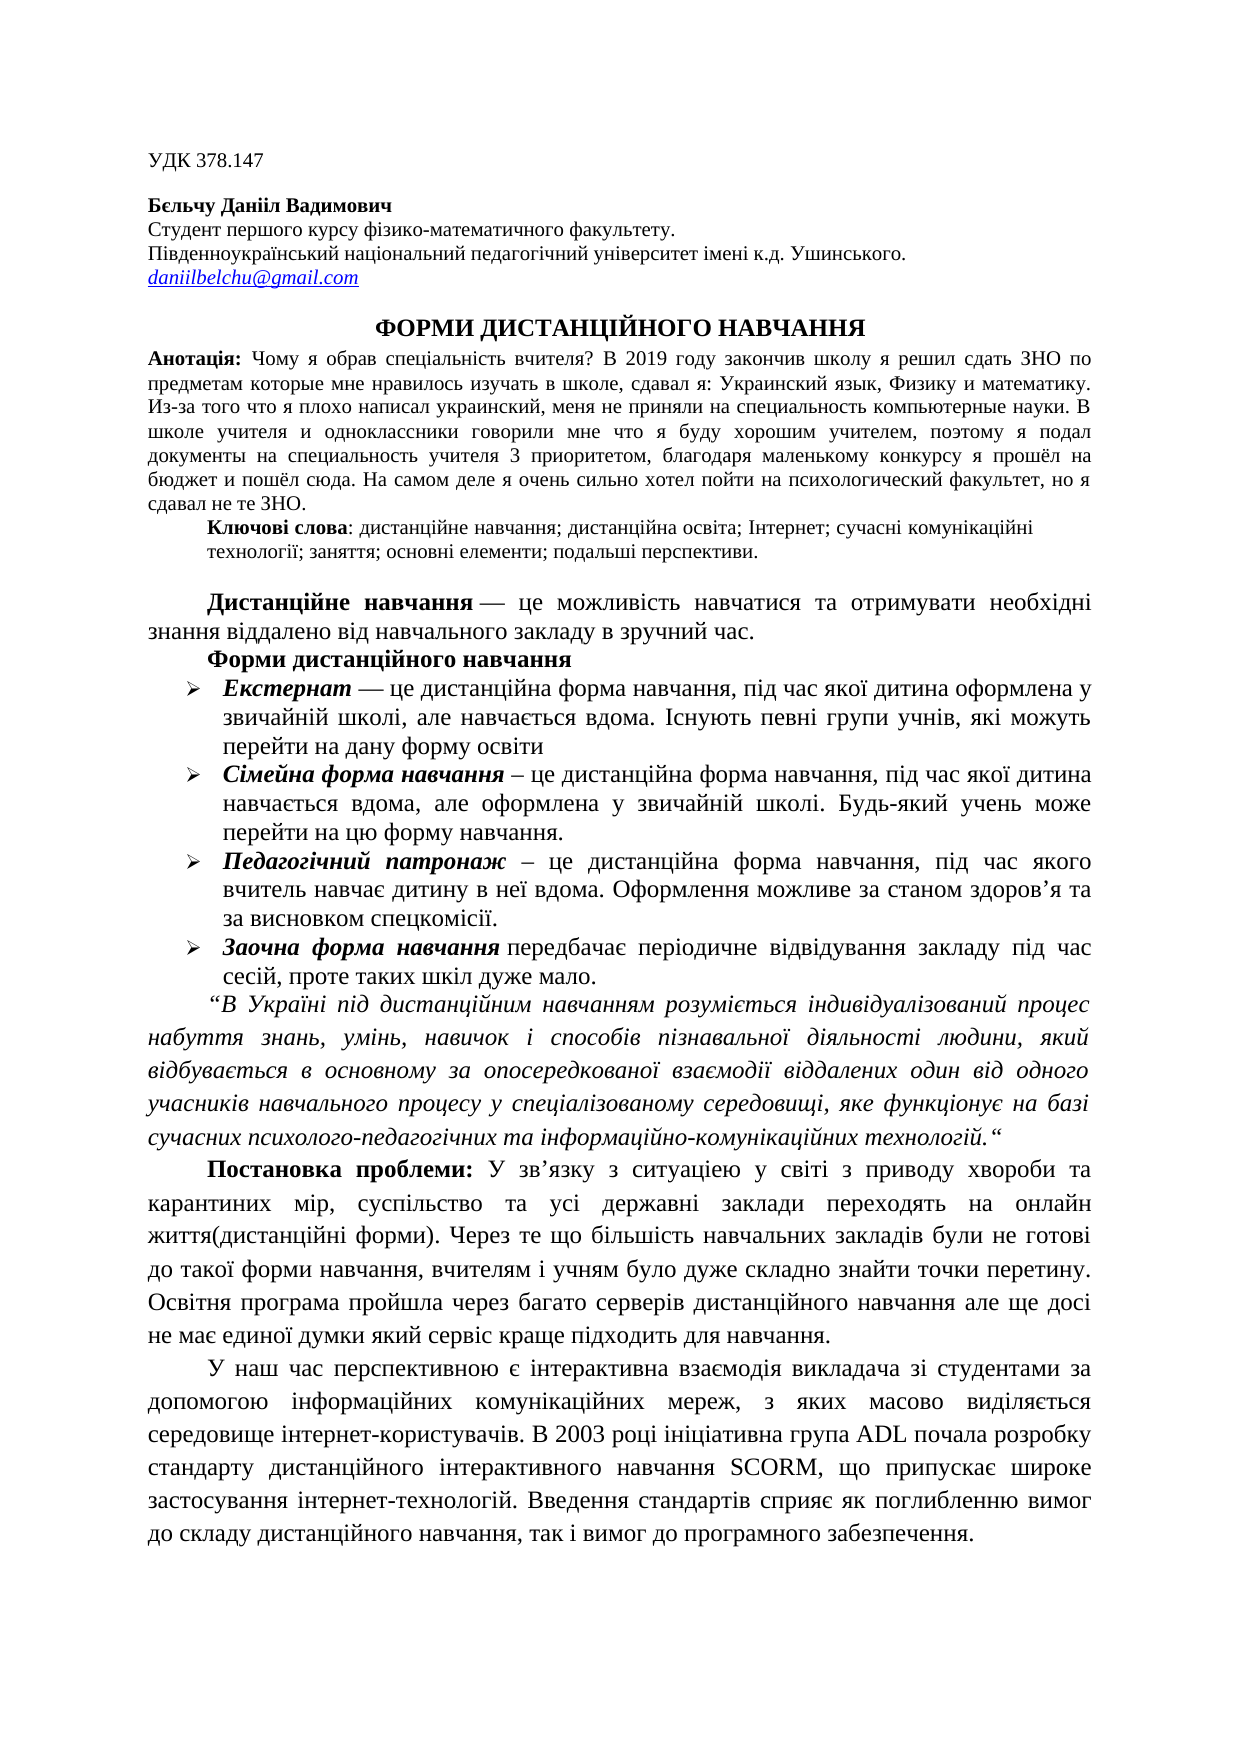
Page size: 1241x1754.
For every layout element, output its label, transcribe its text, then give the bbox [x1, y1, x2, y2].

text Студент першого курсу фізико-математичного факультету. [148, 217, 1092, 241]
text Постановка проблеми: У зв’язку з ситуаціею у світі з приводу хвороби та карантиних мір, суспільство та усі державні заклади переходять на онлайн життя(дистанційні форми). Через те що більшість навчальних закладів були не готові до такої форми навчання, вчителям і учням було дуже складно знайти точки перетину. Освітня програма пройшла через багато серверів дистанційного навчання але ще досі не має единої думки який сервіс краще підходить для навчання. [148, 1154, 1092, 1348]
text “В Україні під дистанційним навчанням розуміється індивідуалізований процес набуття знань, умінь, навичок і способів пізнавальної діяльності людини, який відбувається в основному за опосередкованої взаємодії віддалених один від одного учасників навчального процесу у спеціалізованому середовищі, яке функціонує на базі сучасних психолого-педагогічних та інформаційно-комунікаційних технологій.“ [148, 989, 1092, 1150]
text Ключові слова: дистанційне навчання; дистанційна освіта; Інтернет; сучасні комунікаційні технології; заняття; основні елементи; подальші перспективи. [207, 515, 1033, 563]
text ФОРМИ ДИСТАНЦІЙНОГО НАВЧАННЯ [148, 313, 1092, 342]
text Форми дистанційного навчання [148, 644, 1092, 673]
list Заочна форма навчання передбачає періодичне відвідування закладу під час сесій, проте таких шкіл дуже мало. [185, 932, 1092, 989]
text У наш час перспективною є інтерактивна взаємодія викладача зі студентами за допомогою інформаційних комунікаційних мереж, з яких масово виділяється середовище інтернет-користувачів. В 2003 році ініціативна група ADL почала розробку стандарту дистанційного інтерактивного навчання SCORM, що припускає широке застосування інтернет-технологій. Введення стандартів сприяє як поглибленню вимог до складу дистанційного навчання, так і вимог до програмного забезпечення. [148, 1353, 1092, 1547]
list Екстернат — це дистанційна форма навчання, під час якої дитина оформлена у звичайній школі, але навчається вдома. Існують певні групи учнів, які можуть перейти на дану форму освіти [185, 673, 1092, 759]
list Сімейна форма навчання – це дистанційна форма навчання, під час якої дитина навчається вдома, але оформлена у звичайній школі. Будь-який учень може перейти на цю форму навчання. [185, 759, 1092, 846]
text daniilbelchu@gmail.com [148, 265, 1092, 289]
text Дистанційне навчання — це можливість навчатися та отримувати необхідні знання віддалено від навчального закладу в зручний час. [148, 587, 1092, 644]
text Анотація: Чому я обрав спеціальність вчителя? В 2019 году закончив школу я решил сдать ЗНО по предметам которые мне нравилось изучать в школе, сдавал я: Украинский язык, Физику и математику. Из-за того что я плохо написал украинский, меня не приняли на специальность компьютерные науки. В школе учителя и одноклассники говорили мне что я буду хорошим учителем, поэтому я подал документы на специальность учителя 3 приоритетом, благодаря маленькому конкурсу я прошёл на бюджет и пошёл сюда. На самом деле я очень сильно хотел пойти на психологический факультет, но я сдавал не те ЗНО. [148, 342, 1092, 515]
text УДК 378.147 [148, 148, 1092, 172]
text Бєльчу Данііл Вадимович [148, 193, 1092, 217]
list Педагогічний патронаж – це дистанційна форма навчання, під час якого вчитель навчає дитину в неї вдома. Оформлення можливе за станом здоров’я та за висновком спецкомісії. [185, 846, 1092, 932]
text Південноукраїнський національний педагогічний університет імені к.д. Ушинського. [148, 241, 1092, 265]
